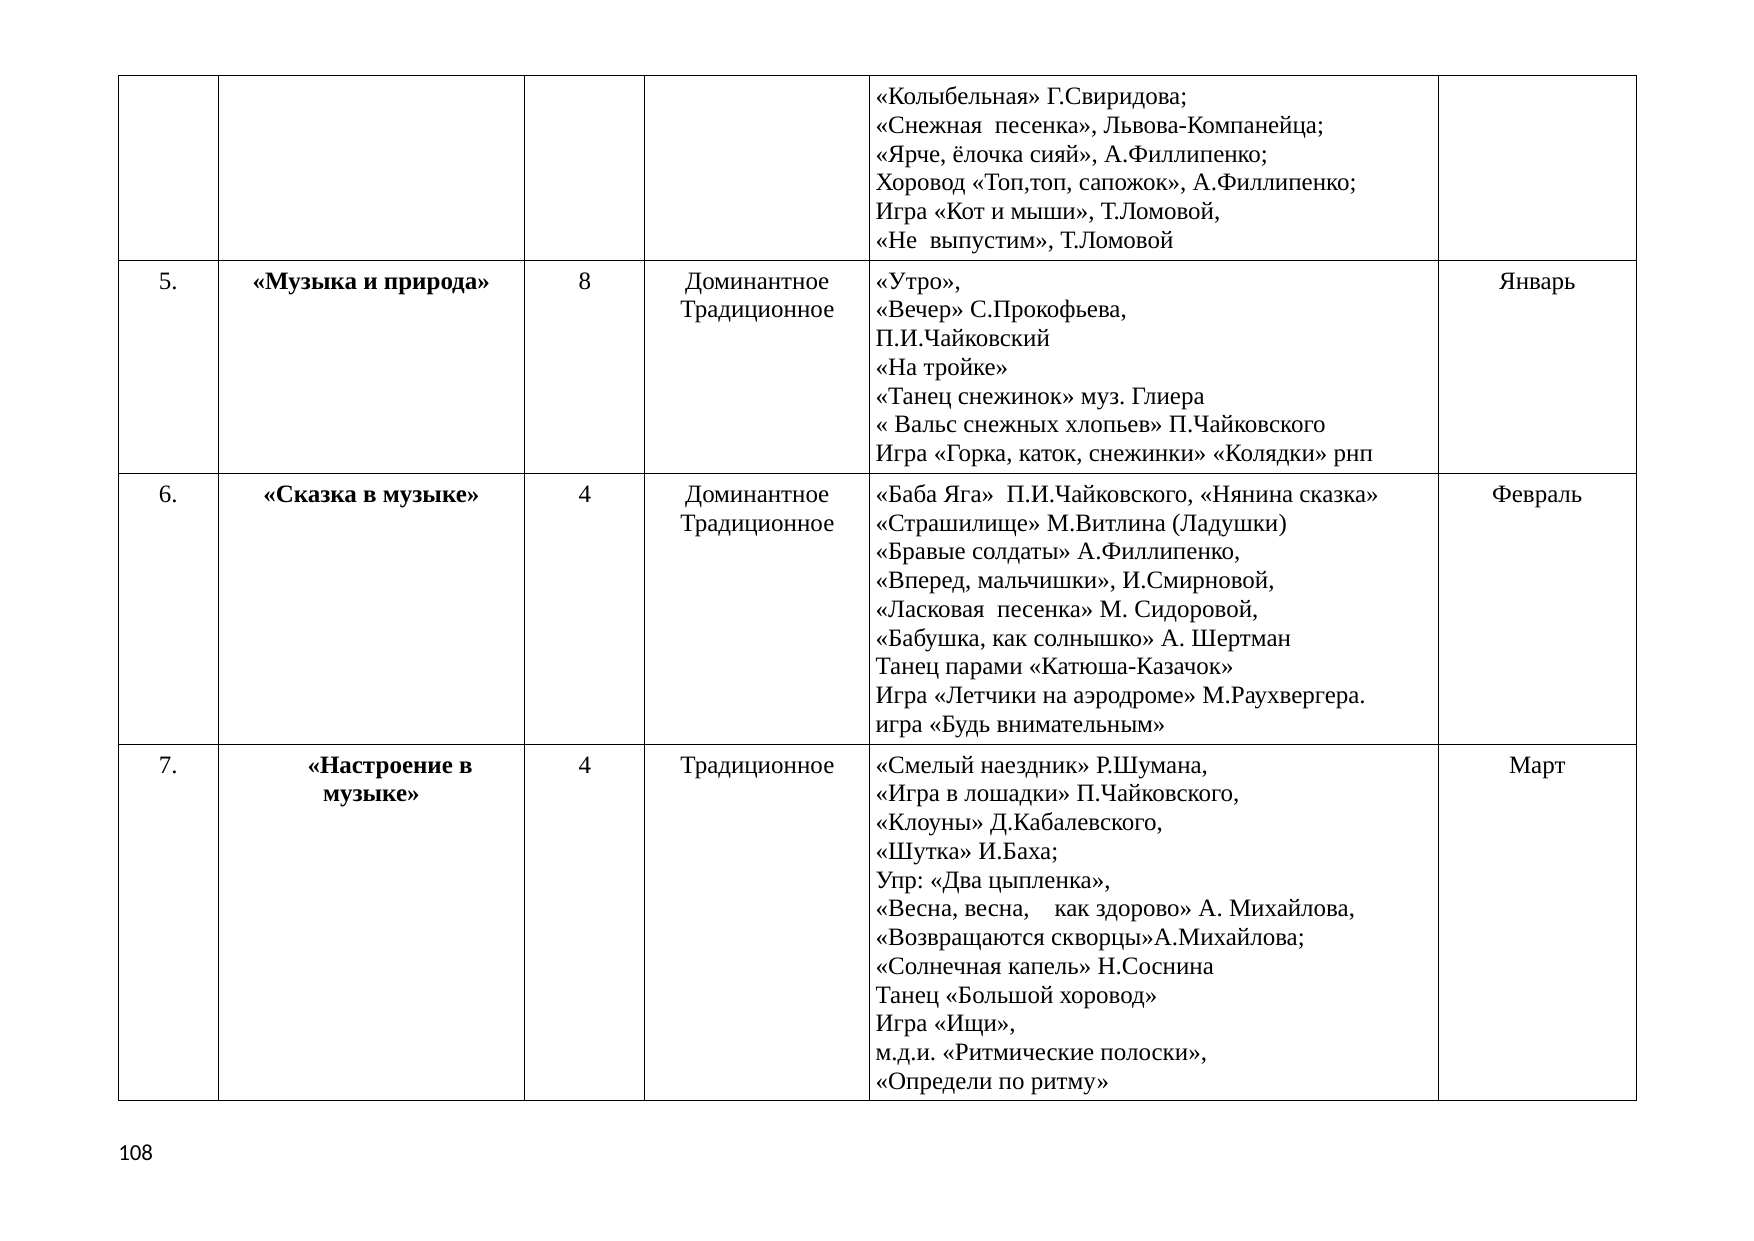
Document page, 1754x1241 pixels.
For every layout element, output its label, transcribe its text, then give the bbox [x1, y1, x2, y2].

table_cell 5. [119, 261, 218, 473]
table_cell [525, 76, 644, 259]
table_cell «Сказка в музыке» [219, 474, 524, 743]
table_cell 6. [119, 474, 218, 743]
table_cell Доминантное Традиционное [645, 474, 869, 743]
table_cell Январь [1439, 261, 1636, 473]
table_cell «Смелый наездник» Р.Шумана, «Игра в лошадки» П.Чайковского, «Клоуны» Д.Кабалевского, «Шутка» И.Баха; Упр: «Два цыпленка», «Весна, весна, как здорово» А. Михайлова, «Возвращаются скворцы»А.Михайлова; «Солнечная капель» Н.Соснина Танец «Большой хоровод» Игра «Ищи», м.д.и. «Ритмические полоски», «Определи по ритму» [870, 745, 1438, 1100]
table_cell [219, 76, 524, 259]
table_cell [645, 76, 869, 259]
table_cell Традиционное [645, 745, 869, 1100]
table_cell [1439, 76, 1636, 259]
table_cell 7. [119, 745, 218, 1100]
table_cell 4 [525, 745, 644, 1100]
table_cell 8 [525, 261, 644, 473]
table_cell «Музыка и природа» [219, 261, 524, 473]
table_cell «Баба Яга» П.И.Чайковского, «Нянина сказка» «Страшилище» М.Витлина (Ладушки) «Бравые солдаты» А.Филлипенко, «Вперед, мальчишки», И.Смирновой, «Ласковая песенка» М. Сидоровой, «Бабушка, как солнышко» А. Шертман Танец парами «Катюша-Казачок» Игра «Летчики на аэродроме» М.Раухвергера. игра «Будь внимательным» [870, 474, 1438, 743]
table_cell Март [1439, 745, 1636, 1100]
table_cell «Колыбельная» Г.Свиридова; «Снежная песенка», Львова-Компанейца; «Ярче, ёлочка сияй», А.Филлипенко; Хоровод «Топ,топ, сапожок», А.Филлипенко; Игра «Кот и мыши», Т.Ломовой, «Не выпустим», Т.Ломовой [870, 76, 1438, 259]
table_cell Доминантное Традиционное [645, 261, 869, 473]
table_cell «Настроение в музыке» [219, 745, 524, 1100]
table_cell «Утро», «Вечер» С.Прокофьева, П.И.Чайковский «На тройке» «Танец снежинок» муз. Глиера « Вальс снежных хлопьев» П.Чайковского Игра «Горка, каток, снежинки» «Колядки» рнп [870, 261, 1438, 473]
table_cell [119, 76, 218, 259]
table_cell Февраль [1439, 474, 1636, 743]
table_cell 4 [525, 474, 644, 743]
